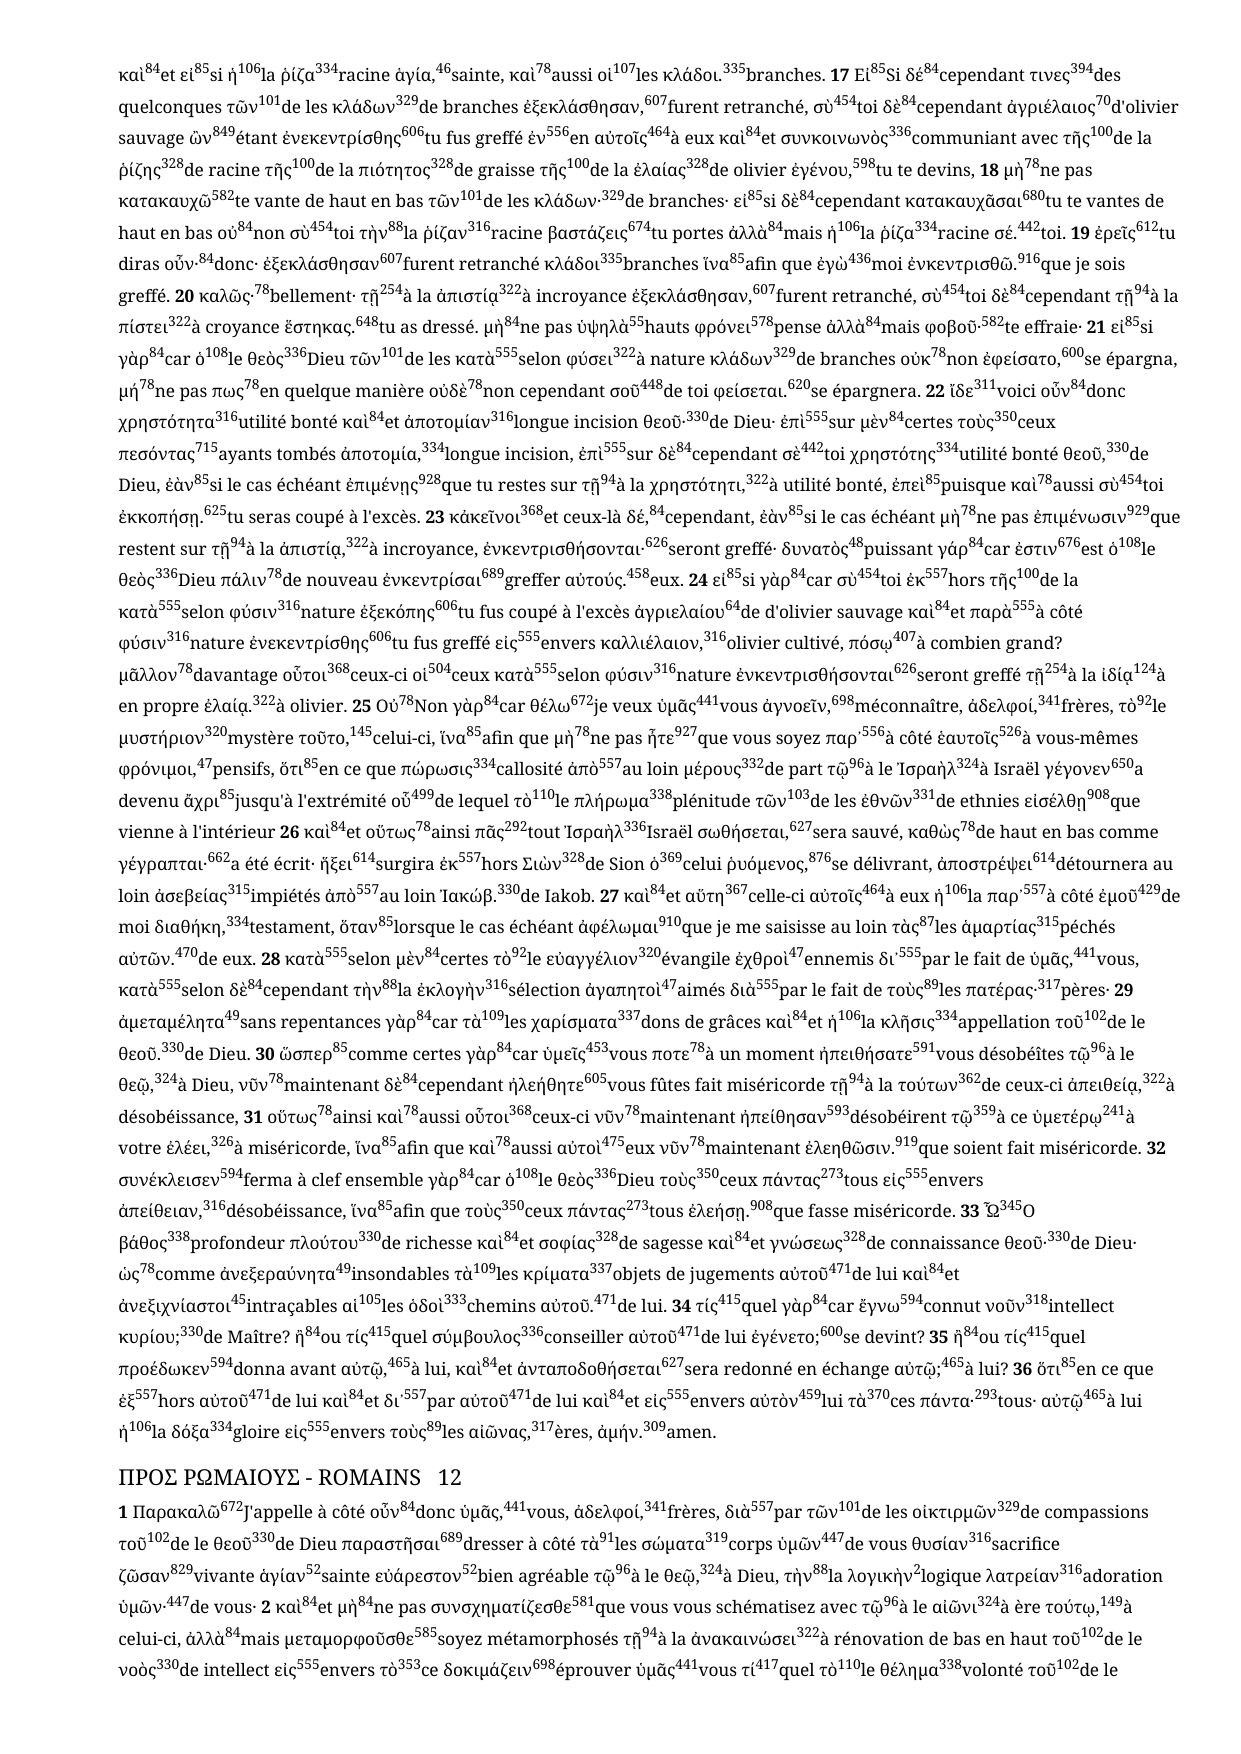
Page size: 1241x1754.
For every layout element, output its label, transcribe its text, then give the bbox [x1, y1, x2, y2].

text 1 Λέγω672Je dis οὖν,84donc, μὴ345ne pas ἀπώσατο600se poussa au loin ὁ108le θεὸς336Dieu τὸν90le λαὸν318peuple αὐτοῦ;471de lui? μὴ78ne pas γένοιτο·705que se devienne· καὶ78aussi γὰρ84car ἐγὼ436moi Ἰσραηλείτης336Israélite εἰμί,672je suis, ἐκ557hors σπέρματος332de semence Ἀβραάμ,330de Abraam, φυλῆς328de tribu Βενιαμείν.330de Benyamin. 2 οὐκ78non ἀπώσατο600se poussa au loin ὁ108le θεὸς336Dieu τὸν90le λαὸν318peuple αὐτοῦ471de lui ὃν487lequel προέγνω.594connut avant. ἢ84ou οὐκ78non οἴδατε647vous avez su ἐν556en Ἠλείᾳ324à Élia τί404quel λέγει676dit ἡ106la γραφή,334écriture, ὡς78comme ἐντυγχάνει676intercède τῷ96à le θεῷ324à Dieu κατὰ557contre τοῦ102de le Ἰσραήλ;330de Israël? 3 κύριε,342Maître, τοὺς89les προφήτας317prophètes σου448de toi ἀπέκτειναν,593tuèrent catégoriquement, τὰ91les θυσιαστήριά319autels des sacrifices σου448de toi κατέσκαψαν,593creusèrent de haut en bas, κἀγὼ436et moi ὑπελείφθην604je fus laissé dessous μόνος395seul καὶ84et ζητοῦσιν675cherchent τὴν88la ψυχήν316âme μου.429de moi. 4 ἀλλὰ84mais τί404quel λέγει676dit αὐτῷ465à lui ὁ108le χρηματισμός;336négociation du besoin? κατέλιπον590je laissai en contrebas ἐμαυτῷ516à moi-même ἑπτακισχιλίους183sept mille ἄνδρας,317hommes, οἵτινες504lesquels des quelconques οὐκ78non ἔκαμψαν593fléchirent γόνυ320genou τῇ355à celle Βάαλ.330de Baal. 5 οὕτως78ainsi οὖν84donc καὶ78aussi ἐν556en τῷ96à le νῦν78maintenant καιρῷ324à moment λῖμμα338reste κατ᾽555selon ἐκλογὴν316sélection χάριτος328de grâce γέγονεν·650a devenu· 6 εἰ85si δὲ84cependant χάριτι,322à grâce, οὐκέτι78non plus ἐξ557hors ἔργων,331de travaux, ἐπεὶ85puisque ἡ106la χάρις334grâce οὐκέτι78non plus γίνεται682se devient χάρις.334grâce. 7 Τί404Quel οὖν;84donc? ὃ489lequel ἐπιζητεῖ676cherche davantage Ἰσραήλ,336Israël, τοῦτο353celui-ci οὐκ78non ἐπέτυχεν,594obtint le dessus, ἡ106la δὲ84cependant ἐκλογὴ334sélection ἐπέτυχεν·594obtint le dessus· οἱ107les δὲ84cependant λοιποὶ394restants ἐπωρώθησαν,607furent rendu calleux, 8 καθὼς78de haut en bas comme γέγραπται·662a été écrit· ἔδωκεν594donna αὐτοῖς464à eux ὁ108le θεὸς336Dieu πνεῦμα320souffle κατανύξεως,328de torpeur, ὀφθαλμοὺς317yeux τοῦ365de ce μὴ78ne pas βλέπειν698regarder καὶ84et ὦτα319oreilles τοῦ365de ce μὴ78ne pas ἀκούειν,698écouter, ἕως560jusqu'à ce que τῆς100de la σήμερον78aujourd'hui ἡμέρας.328de journée. 9 καὶ84et Δαυὶδ336Dauid λέγει·676dit· γενηθήτω573soit devenu ἡ106la τράπεζα334table αὐτῶν470de eux εἰς555envers παγίδα316piège καὶ84et εἰς555envers θήραν316chasse de proie καὶ84et εἰς555envers σκάνδαλον320scandale καὶ84et εἰς555envers ἀνταπόδομα320rétribution αὐτοῖς,464à eux, 10 σκοτισθήτωσαν572soient ténébrés οἱ107les ὀφθαλμοὶ335yeux αὐτῶν470de eux τοῦ365de ce μὴ78ne pas βλέπειν698regarder καὶ84et τὸν90le νῶτον318dos αὐτῶν470de eux διὰ557par παντὸς389de tout σύνκαμψον.562plie avec. 11 Λέγω672Je dis οὖν,84donc, μὴ345ne pas ἔπταισαν593trébuchèrent ἵνα85afin que πέσωσιν;907que tombent? μὴ78ne pas γένοιτο·705que se devienne· ἀλλὰ84mais τῷ98à le αὐτῶν470de eux παραπτώματι326à chute à côté ἡ106la σωτηρία334sauvetage τοῖς97à les ἔθνεσιν325à ethnies εἰς555envers τὸ353ce παραζηλῶσαι689zéler à côté αὐτούς.458eux. 12 εἰ85si δὲ84cependant τὸ110le παράπτωμα338chute à côté αὐτῶν470de eux πλοῦτος336richesse κόσμου330de monde καὶ84et τὸ110le ἥττημα338diminution αὐτῶν470de eux πλοῦτος336richesse ἐθνῶν,331de ethnies, πόσῳ407à combien grand? μᾶλλον78davantage τὸ110le πλήρωμα338plénitude αὐτῶν.470de eux. 13 Ὑμῖν444à Vous δὲ84cependant λέγω672je dis τοῖς97à les ἔθνεσιν·325à ethnies· ἐφ᾽555sur ὅσον489autant lequel μὲν345certes οὖν84donc εἰμι672je suis ἐγὼ436moi ἐθνῶν331de ethnies ἀπόστολος,336envoyé, τὴν88la διακονίαν316service μου429de moi δοξάζω,672je glorifie, 14 εἴ345si πως78en quelque manière παραζηλώσω904que je zéle à côté μου429de moi τὴν88la σάρκα316chair καὶ84et σώσω904que je sauve τινὰς377des quelconques ἐξ557hors αὐτῶν.470de eux. 15 εἰ85si γὰρ84car ἡ106la ἀποβολὴ334rejet au loin αὐτῶν470de eux καταλλαγὴ334réconciliation κόσμου,330de monde, τίς413quelle ἡ106la πρόσλημψις334réception auprès εἰ558si μὴ78ne pas ζωὴ334vie ἐκ557hors νεκρῶν;65de morts? 16 εἰ85si δὲ84cependant ἡ106la ἀπαρχὴ334prémisse ἁγία,46sainte, καὶ78aussi τὸ110le φύραμα·338pâte· καὶ84et εἰ85si ἡ106la ῥίζα334racine ἁγία,46sainte, καὶ78aussi οἱ107les κλάδοι.335branches. 17 Εἰ85Si δέ84cependant τινες394des quelconques τῶν101de les κλάδων329de branches ἐξεκλάσθησαν,607furent retranché, σὺ454toi δὲ84cependant ἀγριέλαιος70d'olivier sauvage ὢν849étant ἐνεκεντρίσθης606tu fus greffé ἐν556en αὐτοῖς464à eux καὶ84et συνκοινωνὸς336communiant avec τῆς100de la ῥίζης328de racine τῆς100de la πιότητος328de graisse τῆς100de la ἐλαίας328de olivier ἐγένου,598tu te devins, 18 μὴ78ne pas κατακαυχῶ582te vante de haut en bas τῶν101de les κλάδων·329de branches· εἰ85si δὲ84cependant κατακαυχᾶσαι680tu te vantes de haut en bas οὐ84non σὺ454toi τὴν88la ῥίζαν316racine βαστάζεις674tu portes ἀλλὰ84mais ἡ106la ῥίζα334racine σέ.442toi. 19 ἐρεῖς612tu diras οὖν·84donc· ἐξεκλάσθησαν607furent retranché κλάδοι335branches ἵνα85afin que ἐγὼ436moi ἐνκεντρισθῶ.916que je sois greffé. 20 καλῶς·78bellement· τῇ254à la ἀπιστίᾳ322à incroyance ἐξεκλάσθησαν,607furent retranché, σὺ454toi δὲ84cependant τῇ94à la πίστει322à croyance ἕστηκας.648tu as dressé. μὴ84ne pas ὑψηλὰ55hauts φρόνει578pense ἀλλὰ84mais φοβοῦ·582te effraie· 21 εἰ85si γὰρ84car ὁ108le θεὸς336Dieu τῶν101de les κατὰ555selon φύσει322à nature κλάδων329de branches οὐκ78non ἐφείσατο,600se épargna, μή78ne pas πως78en quelque manière οὐδὲ78non cependant σοῦ448de toi φείσεται.620se épargnera. 22 ἴδε311voici οὖν84donc χρηστότητα316utilité bonté καὶ84et ἀποτομίαν316longue incision θεοῦ·330de Dieu· ἐπὶ555sur μὲν84certes τοὺς350ceux πεσόντας715ayants tombés ἀποτομία,334longue incision, ἐπὶ555sur δὲ84cependant σὲ442toi χρηστότης334utilité bonté θεοῦ,330de Dieu, ἐὰν85si le cas échéant ἐπιμένῃς928que tu restes sur τῇ94à la χρηστότητι,322à utilité bonté, ἐπεὶ85puisque καὶ78aussi σὺ454toi ἐκκοπήσῃ.625tu seras coupé à l'excès. 23 κἀκεῖνοι368et ceux-là δέ,84cependant, ἐὰν85si le cas échéant μὴ78ne pas ἐπιμένωσιν929que restent sur τῇ94à la ἀπιστίᾳ,322à incroyance, ἐνκεντρισθήσονται·626seront greffé· δυνατὸς48puissant γάρ84car ἐστιν676est ὁ108le θεὸς336Dieu πάλιν78de nouveau ἐνκεντρίσαι689greffer αὐτούς.458eux. 24 εἰ85si γὰρ84car σὺ454toi ἐκ557hors τῆς100de la κατὰ555selon φύσιν316nature ἐξεκόπης606tu fus coupé à l'excès ἀγριελαίου64de d'olivier sauvage καὶ84et παρὰ555à côté φύσιν316nature ἐνεκεντρίσθης606tu fus greffé εἰς555envers καλλιέλαιον,316olivier cultivé, πόσῳ407à combien grand? μᾶλλον78davantage οὗτοι368ceux-ci οἱ504ceux κατὰ555selon φύσιν316nature ἐνκεντρισθήσονται626seront greffé τῇ254à la ἰδίᾳ124à en propre ἐλαίᾳ.322à olivier. 25 Οὐ78Non γὰρ84car θέλω672je veux ὑμᾶς441vous ἀγνοεῖν,698méconnaître, ἀδελφοί,341frères, τὸ92le μυστήριον320mystère τοῦτο,145celui-ci, ἵνα85afin que μὴ78ne pas ἦτε927que vous soyez παρ᾽556à côté ἑαυτοῖς526à vous-mêmes φρόνιμοι,47pensifs, ὅτι85en ce que πώρωσις334callosité ἀπὸ557au loin μέρους332de part τῷ96à le Ἰσραὴλ324à Israël γέγονεν650a devenu ἄχρι85jusqu'à l'extrémité οὗ499de lequel τὸ110le πλήρωμα338plénitude τῶν103de les ἐθνῶν331de ethnies εἰσέλθῃ908que vienne à l'intérieur 26 καὶ84et οὕτως78ainsi πᾶς292tout Ἰσραὴλ336Israël σωθήσεται,627sera sauvé, καθὼς78de haut en bas comme γέγραπται·662a été écrit· ἥξει614surgira ἐκ557hors Σιὼν328de Sion ὁ369celui ῥυόμενος,876se délivrant, ἀποστρέψει614détournera au loin ἀσεβείας315impiétés ἀπὸ557au loin Ἰακώβ.330de Iakob. 27 καὶ84et αὕτη367celle-ci αὐτοῖς464à eux ἡ106la παρ᾽557à côté ἐμοῦ429de moi διαθήκη,334testament, ὅταν85lorsque le cas échéant ἀφέλωμαι910que je me saisisse au loin τὰς87les ἁμαρτίας315péchés αὐτῶν.470de eux. 28 κατὰ555selon μὲν84certes τὸ92le εὐαγγέλιον320évangile ἐχθροὶ47ennemis δι᾽555par le fait de ὑμᾶς,441vous, κατὰ555selon δὲ84cependant τὴν88la ἐκλογὴν316sélection ἀγαπητοὶ47aimés διὰ555par le fait de τοὺς89les πατέρας·317pères· 29 ἀμεταμέλητα49sans repentances γὰρ84car τὰ109les χαρίσματα337dons de grâces καὶ84et ἡ106la κλῆσις334appellation τοῦ102de le θεοῦ.330de Dieu. 30 ὥσπερ85comme certes γὰρ84car ὑμεῖς453vous ποτε78à un moment ἠπειθήσατε591vous désobéîtes τῷ96à le θεῷ,324à Dieu, νῦν78maintenant δὲ84cependant ἠλεήθητε605vous fûtes fait miséricorde τῇ94à la τούτων362de ceux-ci ἀπειθείᾳ,322à désobéissance, 31 οὕτως78ainsi καὶ78aussi οὗτοι368ceux-ci νῦν78maintenant ἠπείθησαν593désobéirent τῷ359à ce ὑμετέρῳ241à votre ἐλέει,326à miséricorde, ἵνα85afin que καὶ78aussi αὐτοὶ475eux νῦν78maintenant ἐλεηθῶσιν.919que soient fait miséricorde. 32 συνέκλεισεν594ferma à clef ensemble γὰρ84car ὁ108le θεὸς336Dieu τοὺς350ceux πάντας273tous εἰς555envers ἀπείθειαν,316désobéissance, ἵνα85afin que τοὺς350ceux πάντας273tous ἐλεήσῃ.908que fasse miséricorde. 33 Ὦ345O βάθος338profondeur πλούτου330de richesse καὶ84et σοφίας328de sagesse καὶ84et γνώσεως328de connaissance θεοῦ·330de Dieu· ὡς78comme ἀνεξεραύνητα49insondables τὰ109les κρίματα337objets de jugements αὐτοῦ471de lui καὶ84et ἀνεξιχνίαστοι45intraçables αἱ105les ὁδοὶ333chemins αὐτοῦ.471de lui. 34 τίς415quel γὰρ84car ἔγνω594connut νοῦν318intellect κυρίου;330de Maître? ἢ84ou τίς415quel σύμβουλος336conseiller αὐτοῦ471de lui ἐγένετο;600se devint? 35 ἢ84ou τίς415quel προέδωκεν594donna avant αὐτῷ,465à lui, καὶ84et ἀνταποδοθήσεται627sera redonné en échange αὐτῷ;465à lui? 36 ὅτι85en ce que ἐξ557hors αὐτοῦ471de lui καὶ84et δι᾽557par αὐτοῦ471de lui καὶ84et εἰς555envers αὐτὸν459lui τὰ370ces πάντα·293tous· αὐτῷ465à lui ἡ106la δόξα334gloire εἰς555envers τοὺς89les αἰῶνας,317ères, ἀμήν.309amen. [118, 59, 1181, 1444]
text 1 Παρακαλῶ672J'appelle à côté οὖν84donc ὑμᾶς,441vous, ἀδελφοί,341frères, διὰ557par τῶν101de les οἰκτιρμῶν329de compassions τοῦ102de le θεοῦ330de Dieu παραστῆσαι689dresser à côté τὰ91les σώματα319corps ὑμῶν447de vous θυσίαν316sacrifice ζῶσαν829vivante ἁγίαν52sainte εὐάρεστον52bien agréable τῷ96à le θεῷ,324à Dieu, τὴν88la λογικὴν2logique λατρείαν316adoration ὑμῶν·447de vous· 2 καὶ84et μὴ84ne pas συνσχηματίζεσθε581que vous vous schématisez avec τῷ96à le αἰῶνι324à ère τούτῳ,149à celui-ci, ἀλλὰ84mais μεταμορφοῦσθε585soyez métamorphosés τῇ94à la ἀνακαινώσει322à rénovation de bas en haut τοῦ102de le νοὸς330de intellect εἰς555envers τὸ353ce δοκιμάζειν698éprouver ὑμᾶς441vous τί417quel τὸ110le θέλημα338volonté τοῦ102de le θεοῦ,330de Dieu, τὸ110le ἀγαθὸν25bon καὶ84et εὐάρεστον74bien agréable καὶ84et τέλειον.74parfait. 3 Λέγω672Je dis γὰρ84car διὰ557par τῆς100de la χάριτος328de grâce τῆς361de celle δοθείσης761de ayante étée donnée μοι425à moi παντὶ383à tout τῷ357à celui ὄντι837à étant ἐν556en ὑμῖν444à vous μὴ84ne pas ὑπερφρονεῖν698penser au-dessus παρ᾽555à côté ὃ489lequel δεῖ676attache de lien φρονεῖν698penser ἀλλὰ84mais φρονεῖν698penser εἰς555envers τὸ353ce σωφρονεῖν,698être sain d'émotion, ἑκάστῳ383à chacun ὡς85comme ὁ108le θεὸς336Dieu ἐμέρισεν594partagea μέτρον320mesure πίστεως.328de croyance. 4 καθάπερ78tout comme γὰρ84car ἐν556en ἑνὶ192à un σώματι326à corps πολλὰ275nombreux μέλη319membres ἔχομεν,671nous avons, τὰ109les δὲ84cependant μέλη337membres πάντα293tous οὐ78non τὴν88la αὐτὴν349même ἔχει676a πρᾶξιν,316pratique, 5 οὕτως78ainsi οἱ107les πολλοὶ394nombreux ἓν204un σῶμά338corps ἐσμεν671nous sommes ἐν556en Χριστῷ,324à Christ, τὸ371ce δὲ84cependant καθ᾽554de haut en bas εἷς72un ἀλλήλων511de les uns les autres μέλη.337membres. 6 ἔχοντες848ayants δὲ84cependant χαρίσματα319dons de grâces κατὰ555selon τὴν88la χάριν316grâce τὴν349celle δοθεῖσαν751ayante étée donnée ἡμῖν424à nous διάφορα,55différents, εἴτε84soit προφητείαν316prophétie κατὰ555selon τὴν88la ἀναλογίαν316analogie τῆς100de la πίστεως,328de croyance, 7 εἴτε84soit διακονίαν316service ἐν556en τῇ94à la διακονίᾳ,322à service, εἴτε84soit ὁ369celui διδάσκων849enseignant ἐν556en τῇ94à la διδασκαλίᾳ,322à enseignement, 8 εἴτε84soit ὁ369celui παρακαλῶν849appelant à côté ἐν556en τῇ94à la παρακλήσει·322à appel à côté· ὁ369celui μεταδιδοὺς849donnant avec au-delà ἐν556en ἁπλότητι,322à simplicité, ὁ369celui προϊστάμενος876se dressant au-devant ἐν556en σπουδῇ,322à hâte, ὁ369celui ἐλεῶν849faisant miséricorde ἐν556en ἱλαρότητι.322à hilarité. 9 Ἡ266La ἀγάπη334amour ἀνυπόκριτος.46sans hypocrisie. ἀποστυγοῦντες848détestants complètement τὸ92le πονηρόν,56méchant, κολλώμενοι899étants collés τῷ98à le ἀγαθῷ,62à bon, 10 τῇ94à la φιλαδελφίᾳ322à amitié fraternel εἰς555envers ἀλλήλους508les uns les autres φιλόστοργοι,47tendres d'amitié, τῇ94à la τιμῇ322à valeur ἀλλήλους508les uns les autres προηγούμενοι,875se dirigeants devant, 11 τῇ94à la σπουδῇ322à hâte μὴ78ne pas ὀκνηροί,47paresseux, τῷ98à le πνεύματι326à souffle ζέοντες,848bouillants, τῷ96à le κυρίῳ324à Maître δουλεύοντες,848étants esclaves, 12 τῇ94à la ἐλπίδι322à espérance χαίροντες,848étants de joie, τῇ94à la θλίψει322à oppression ὑπομένοντες,848résistants en restant sous, τῇ94à la προσευχῇ322à prière προσκαρτεροῦντες,848endurants auprès, 13 ταῖς93à les χρείαις321à besoins τῶν101de les ἁγίων65de saints κοινωνοῦντες,848communiants, τὴν88la φιλοξενίαν316amitié de l'étranger διώκοντες.848poursuivants. 14 εὐλογεῖτε577élogiez τοὺς350ceux διώκοντας,830poursuivants, εὐλογεῖτε577élogiez καὶ84et μὴ78ne pas καταρᾶσθε.581que vous vous faites imprécation de haut en bas. 15 χαίρειν698être de joie μετὰ557avec χαιρόντων,842de étants de joie, κλαίειν698pleurer μετὰ557avec κλαιόντων.842de pleurants. 16 τὸ92le αὐτὸ353même εἰς555envers ἀλλήλους508les uns les autres φρονοῦντες,848pensants, μὴ84ne pas τὰ91les ὑψηλὰ55hauts φρονοῦντες848pensants ἀλλὰ84mais τοῖς95à les ταπεινοῖς59à bas συναπαγόμενοι.899étants emmenés avec. μὴ78ne pas γίνεσθε581que vous vous devenez φρόνιμοι47pensifs παρ᾽556à côté ἑαυτοῖς.526à vous-mêmes. 17 μηδενὶ383à pas un κακὸν56malicieux ἀντὶ557en échange κακοῦ68de malicieux ἀποδιδόντες,848redonnants, προνοούμενοι875se intelligeants avant καλὰ55beaux ἐνώπιον560en devant πάντων285de tous ἀνθρώπων·329de êtres humains· 18 εἰ85si δυνατὸν74puissant τὸ353ce ἐξ557hors ὑμῶν,447de vous, μετὰ557avec πάντων285de tous ἀνθρώπων329de êtres humains εἰρηνεύοντες·848pacifiants· 19 μὴ84ne pas ἑαυτοὺς522vous-mêmes ἐκδικοῦντες,848vengeants, ἀγαπητοί,76aimés, ἀλλὰ84mais δότε561donnez τόπον318lieu τῇ94à la ὀργῇ,322à colère, γέγραπται662a été écrit γάρ·84car· ἐμοὶ425à moi ἐκδίκησις,334vengeance, ἐγὼ436moi ἀνταποδώσω,610je redonnerai en échange, λέγει676dit κύριος.336Maître. 20 ἀλλὰ84mais ἐὰν85si le cas échéant πεινᾷ930que ait faim ὁ108le ἐχθρός72ennemi σου,448de toi, ψώμιζε578donne la bouchée αὐτόν·459lui· ἐὰν85si le cas échéant διψᾷ,930que ait soif, πότιζε578donne à boire αὐτόν·459lui· τοῦτο353celui-ci γὰρ84car ποιῶν849faisant ἄνθρακας317charbons πυρὸς332de feu σωρεύσεις612tu entasseras ἐπὶ555sur τὴν88la κεφαλὴν316tête αὐτοῦ.471de lui. 21 μὴ78ne pas νικῶ586sois vaincu ὑπὸ557sous τοῦ104de le κακοῦ68de malicieux ἀλλὰ84mais νίκα578vaincs ἐν556en τῷ98à le ἀγαθῷ62à bon τὸ92le κακόν.56malicieux. [118, 1497, 1181, 1682]
text ΠΡΟΣ ΡΩΜΑΙΟΥΣ - ROMAINS 12 [118, 1462, 1181, 1492]
